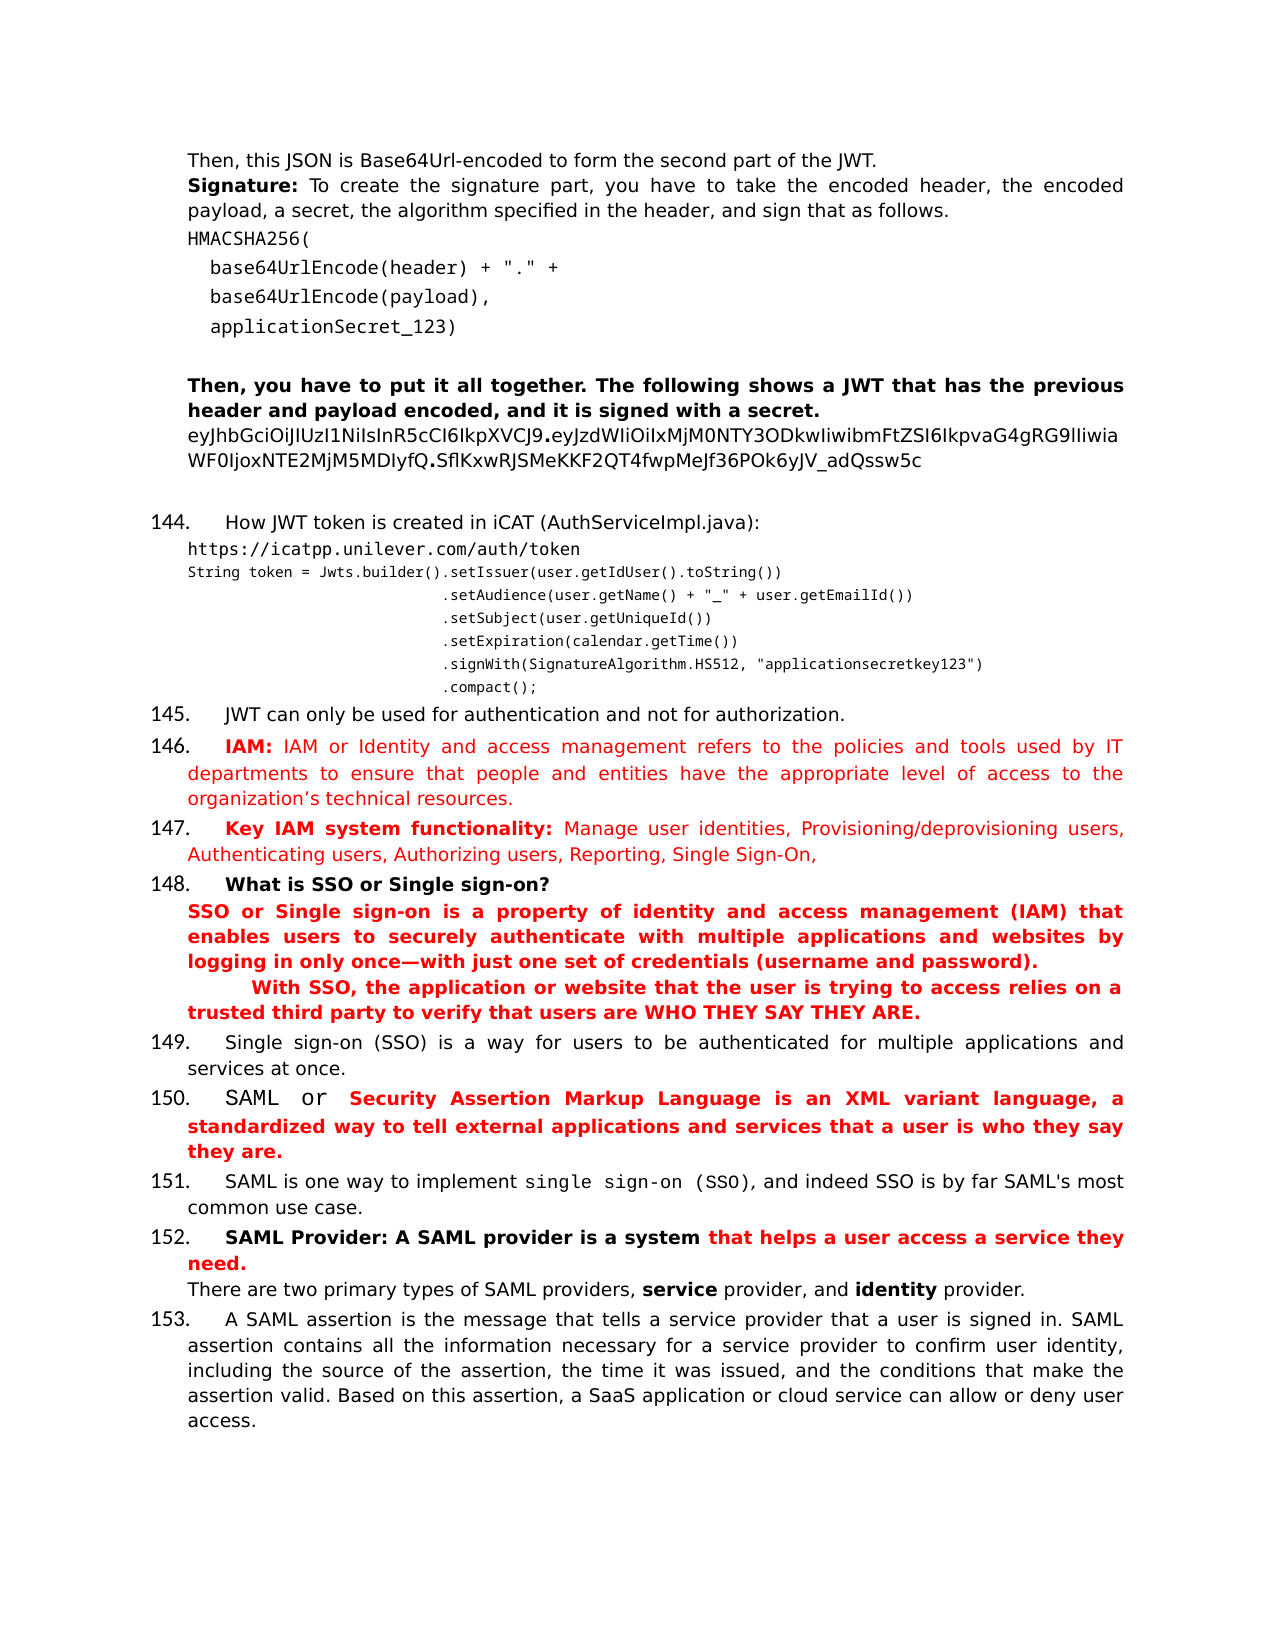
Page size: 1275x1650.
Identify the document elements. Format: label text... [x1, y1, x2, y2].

list .setAudience(user.getName() + "_" + user.getEmailId()) [150, 585, 1125, 605]
list Signature: To create the signature part, you have to take the encoded header, the encoded payload, a secret, the algorithm specified in the header, and sign that as follows. [150, 175, 1125, 222]
list IAM: IAM or Identity and access management refers to the policies and tools used by IT departments to ensure that people and entities have the appropriate level of access to the organization’s technical resources. [150, 731, 1125, 809]
list SAML is one way to implement single sign-on (SSO), and indeed SSO is by far SAML's most common use case. [150, 1166, 1125, 1219]
list .signWith(SignatureAlgorithm.HS512, "applicationsecretkey123") [150, 653, 1125, 673]
list Then, you have to put it all together. The following shows a JWT that has the previous header and payload encoded, and it is signed with a secret. [150, 374, 1125, 422]
list Single sign-on (SSO) is a way for users to be authenticated for multiple applications and services at once. [150, 1027, 1125, 1080]
list base64UrlEncode(header) + "." + [150, 254, 1125, 280]
list .setSubject(user.getUniqueId()) [150, 608, 1125, 628]
list HMACSHA256( [150, 225, 1125, 251]
list A SAML assertion is the message that tells a service provider that a user is signed in. SAML assertion contains all the information necessary for a service provider to confirm user identity, including the source of the assertion, the time it was issued, and the conditions that make the assertion valid. Based on this assertion, a SaaS application or cloud service can allow or deny user access. [150, 1304, 1125, 1432]
list .compact(); [150, 676, 1125, 696]
list https://icatpp.unilever.com/auth/token [150, 539, 1125, 559]
list base64UrlEncode(payload), [150, 284, 1125, 309]
list With SSO, the application or website that the user is trying to access relies on a trusted third party to verify that users are WHO THEY SAY THEY ARE. [150, 977, 1125, 1024]
list Key IAM system functionality: Manage user identities, Provisioning/deprovisioning users, Authenticating users, Authorizing users, Reporting, Single Sign-On, [150, 813, 1125, 866]
list .setExpiration(calendar.getTime()) [150, 631, 1125, 651]
list How JWT token is created in iCAT (AuthServiceImpl.java): [150, 507, 1125, 535]
list JWT can only be used for authentication and not for authorization. [150, 699, 1125, 727]
list What is SSO or Single sign-on? [150, 869, 1125, 897]
list Then, this JSON is Base64Url-encoded to form the second part of the JWT. [150, 150, 1125, 172]
list eyJhbGciOiJIUzI1NiIsInR5cCI6IkpXVCJ9.eyJzdWIiOiIxMjM0NTY3ODkwIiwibmFtZSI6IkpvaG4gRG9lIiwiaWF0IjoxNTE2MjM5MDIyfQ.SflKxwRJSMeKKF2QT4fwpMeJf36POk6yJV_adQssw5c [150, 425, 1125, 472]
list There are two primary types of SAML providers, service provider, and identity provider. [150, 1278, 1125, 1300]
list SAML or Security Assertion Markup Language is an XML variant language, a standardized way to tell external applications and services that a user is who they say they are. [150, 1083, 1125, 1163]
list String token = Jwts.builder().setIssuer(user.getIdUser().toString()) [150, 562, 1125, 582]
list SSO or Single sign-on is a property of identity and access management (IAM) that enables users to securely authenticate with multiple applications and websites by logging in only once—with just one set of credentials (username and password). [150, 901, 1125, 973]
list applicationSecret_123) [150, 313, 1125, 339]
list SAML Provider: A SAML provider is a system that helps a user access a service they need. [150, 1222, 1125, 1275]
